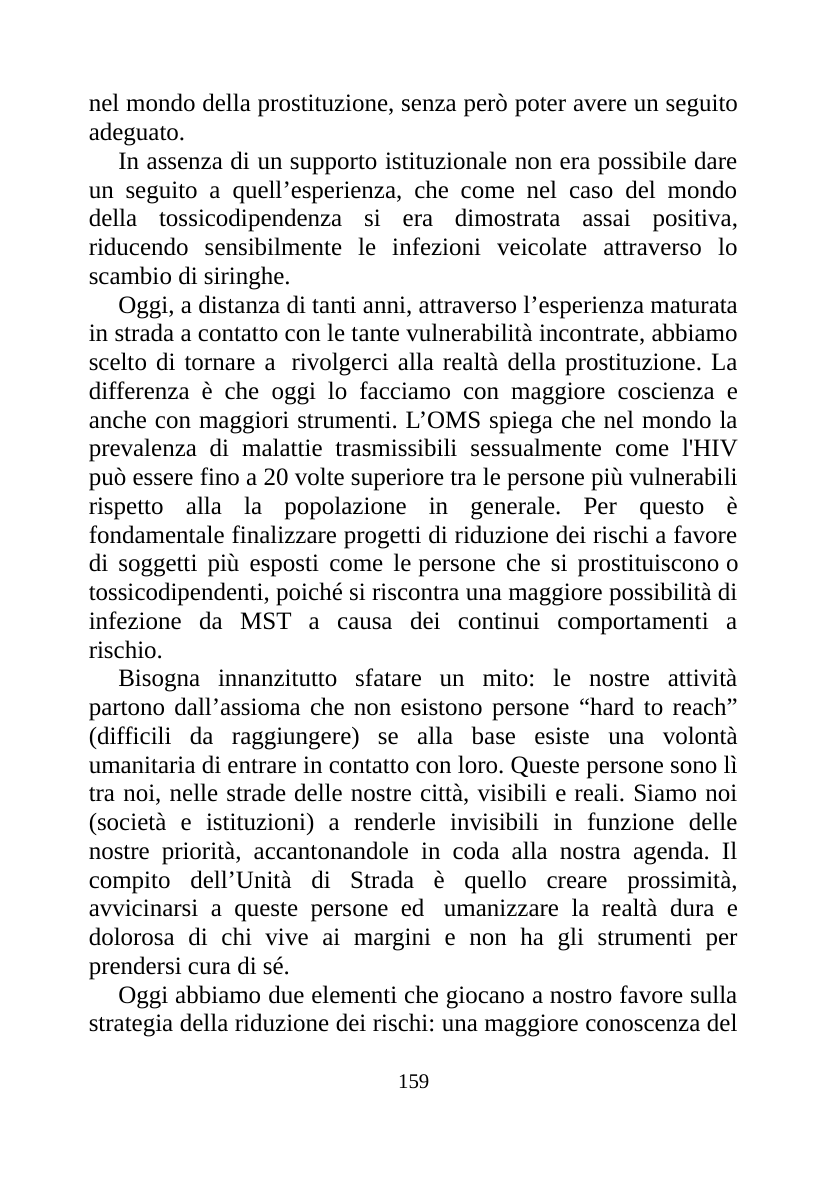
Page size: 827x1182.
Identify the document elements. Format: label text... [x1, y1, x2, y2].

text Bisogna innanzitutto sfatare un mito: le nostre attività partono dall’assioma che non esistono persone “hard to reach” (difficili da raggiungere) se alla base esiste una volontà umanitaria di entrare in contatto con loro. Queste persone sono lì tra noi, nelle strade delle nostre città, visibili e reali. Siamo noi (società e istituzioni) a renderle invisibili in funzione delle nostre priorità, accantonandole in coda alla nostra agenda. Il compito dell’Unità di Strada è quello creare prossimità, avvicinarsi a queste persone ed umanizzare la realtà dura e dolorosa di chi vive ai margini e non ha gli strumenti per prendersi cura di sé. [88, 663, 738, 980]
text Oggi, a distanza di tanti anni, attraverso l’esperienza maturata in strada a contatto con le tante vulnerabilità incontrate, abbiamo scelto di tornare a rivolgerci alla realtà della prostituzione. La differenza è che oggi lo facciamo con maggiore coscienza e anche con maggiori strumenti. L’OMS spiega che nel mondo la prevalenza di malattie trasmissibili sessualmente come l'HIV può essere fino a 20 volte superiore tra le persone più vulnerabili rispetto alla la popolazione in generale. Per questo è fondamentale finalizzare progetti di riduzione dei rischi a favore di soggetti più esposti come le persone che si prostituiscono o tossicodipendenti, poiché si riscontra una maggiore possibilità di infezione da MST a causa dei continui comportamenti a rischio. [88, 290, 738, 663]
text In assenza di un supporto istituzionale non era possibile dare un seguito a quell’esperienza, che come nel caso del mondo della tossicodipendenza si era dimostrata assai positiva, riducendo sensibilmente le infezioni veicolate attraverso lo scambio di siringhe. [88, 146, 738, 290]
text nel mondo della prostituzione, senza però poter avere un seguito adeguato. [88, 88, 738, 146]
text Oggi abbiamo due elementi che giocano a nostro favore sulla strategia della riduzione dei rischi: una maggiore conoscenza del [88, 980, 738, 1037]
